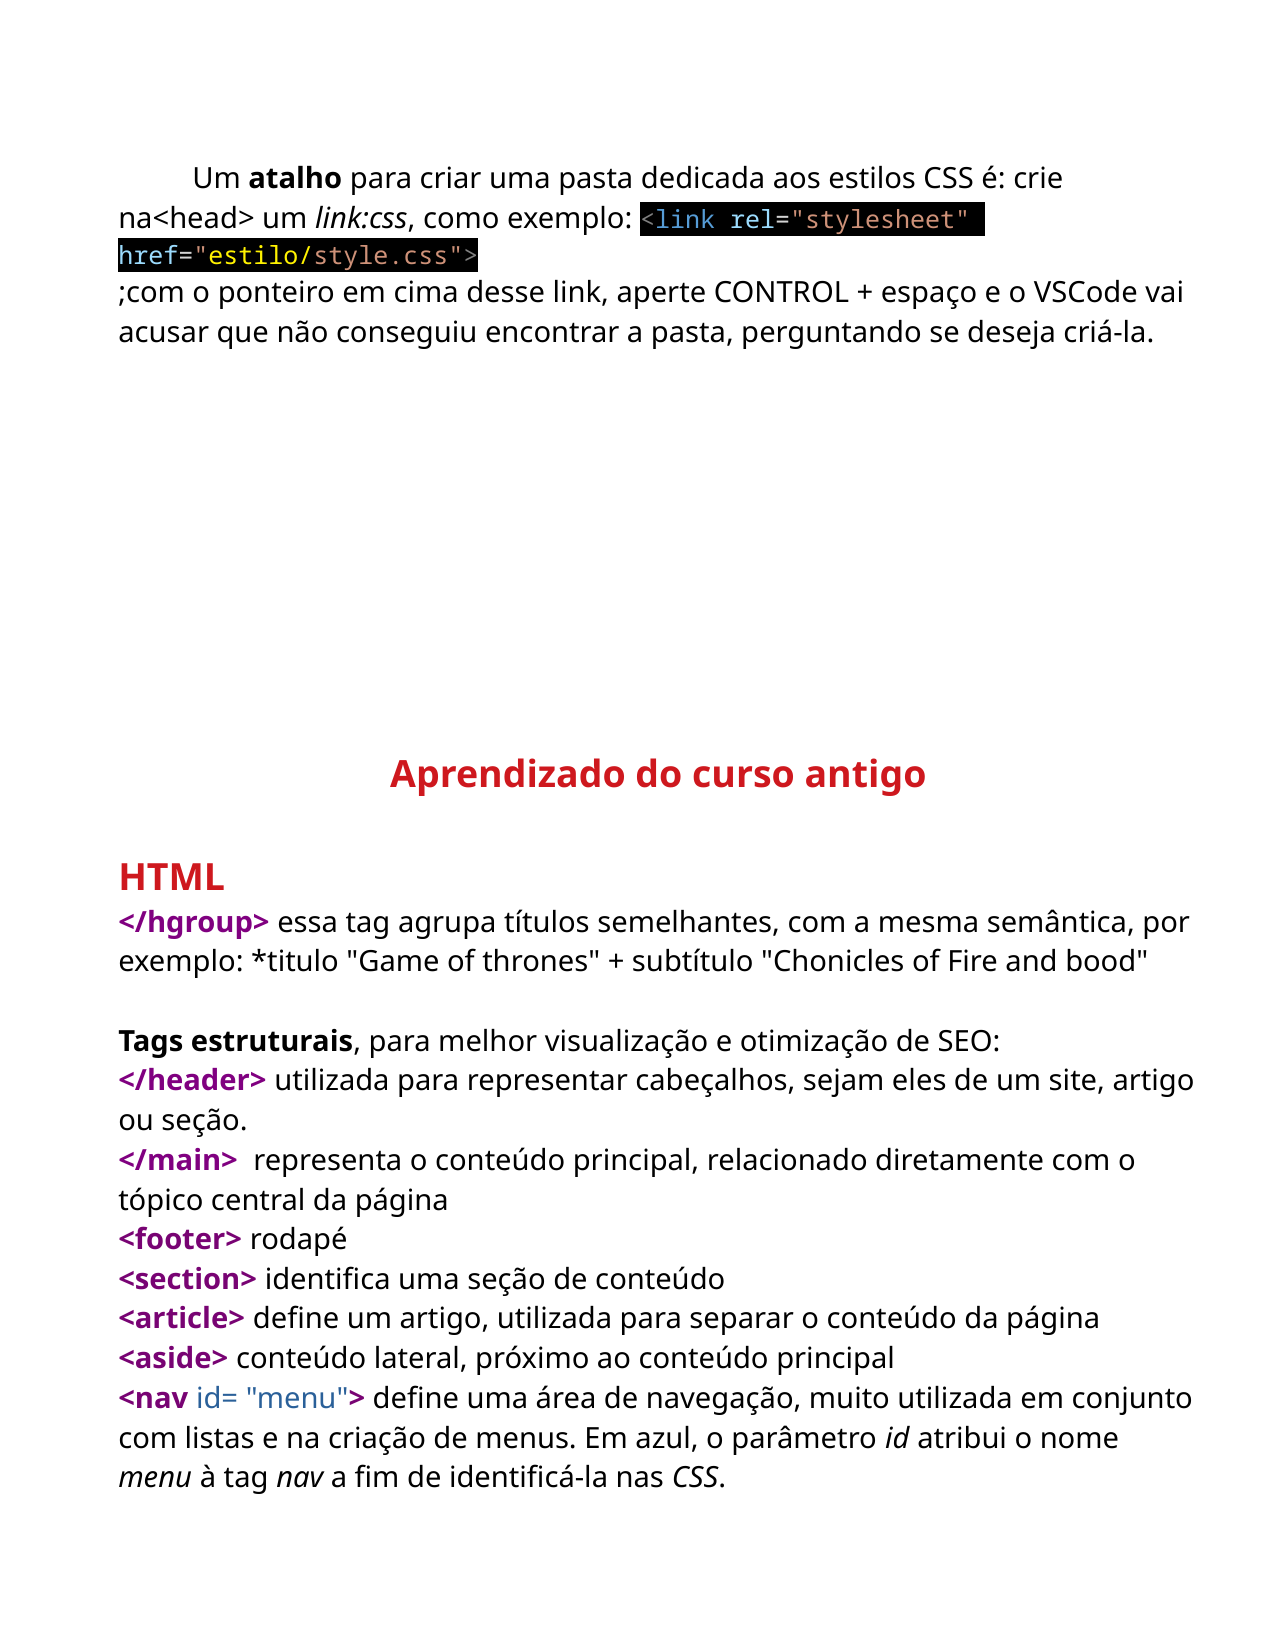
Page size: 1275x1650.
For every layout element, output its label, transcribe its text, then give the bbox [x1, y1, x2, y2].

text <article> define um artigo, utilizada para separar o conteúdo da página <aside> conteúdo lateral, próximo ao conteúdo principal [118, 1298, 1198, 1377]
text Tags estruturais, para melhor visualização e otimização de SEO: </header> utilizada para representar cabeçalhos, sejam eles de um site, artigo ou seção. [118, 1020, 1198, 1139]
text Aprendizado do curso antigo [118, 748, 1198, 799]
text </main> representa o conteúdo principal, relacionado diretamente com o tópico central da página [118, 1139, 1198, 1218]
text ;com o ponteiro em cima desse link, aperte CONTROL + espaço e o VSCode vai acusar que não conseguiu encontrar a pasta, perguntando se deseja criá-la. [118, 272, 1198, 351]
text <nav id= "menu"> define uma área de navegação, muito utilizada em conjunto com listas e na criação de menus. Em azul, o parâmetro id atribui o nome menu à tag nav a fim de identificá-la nas CSS. [118, 1377, 1198, 1496]
text <footer> rodapé [118, 1218, 1198, 1258]
text HTML [118, 850, 1198, 901]
text Um atalho para criar uma pasta dedicada aos estilos CSS é: crie na<head> um link:css, como exemplo: <link rel="stylesheet" href="estilo/style.css"> [118, 158, 1198, 272]
text <section> identifica uma seção de conteúdo [118, 1258, 1198, 1298]
text </hgroup> essa tag agrupa títulos semelhantes, com a mesma semântica, por exemplo: *titulo "Game of thrones" + subtítulo "Chonicles of Fire and bood" [118, 901, 1198, 980]
